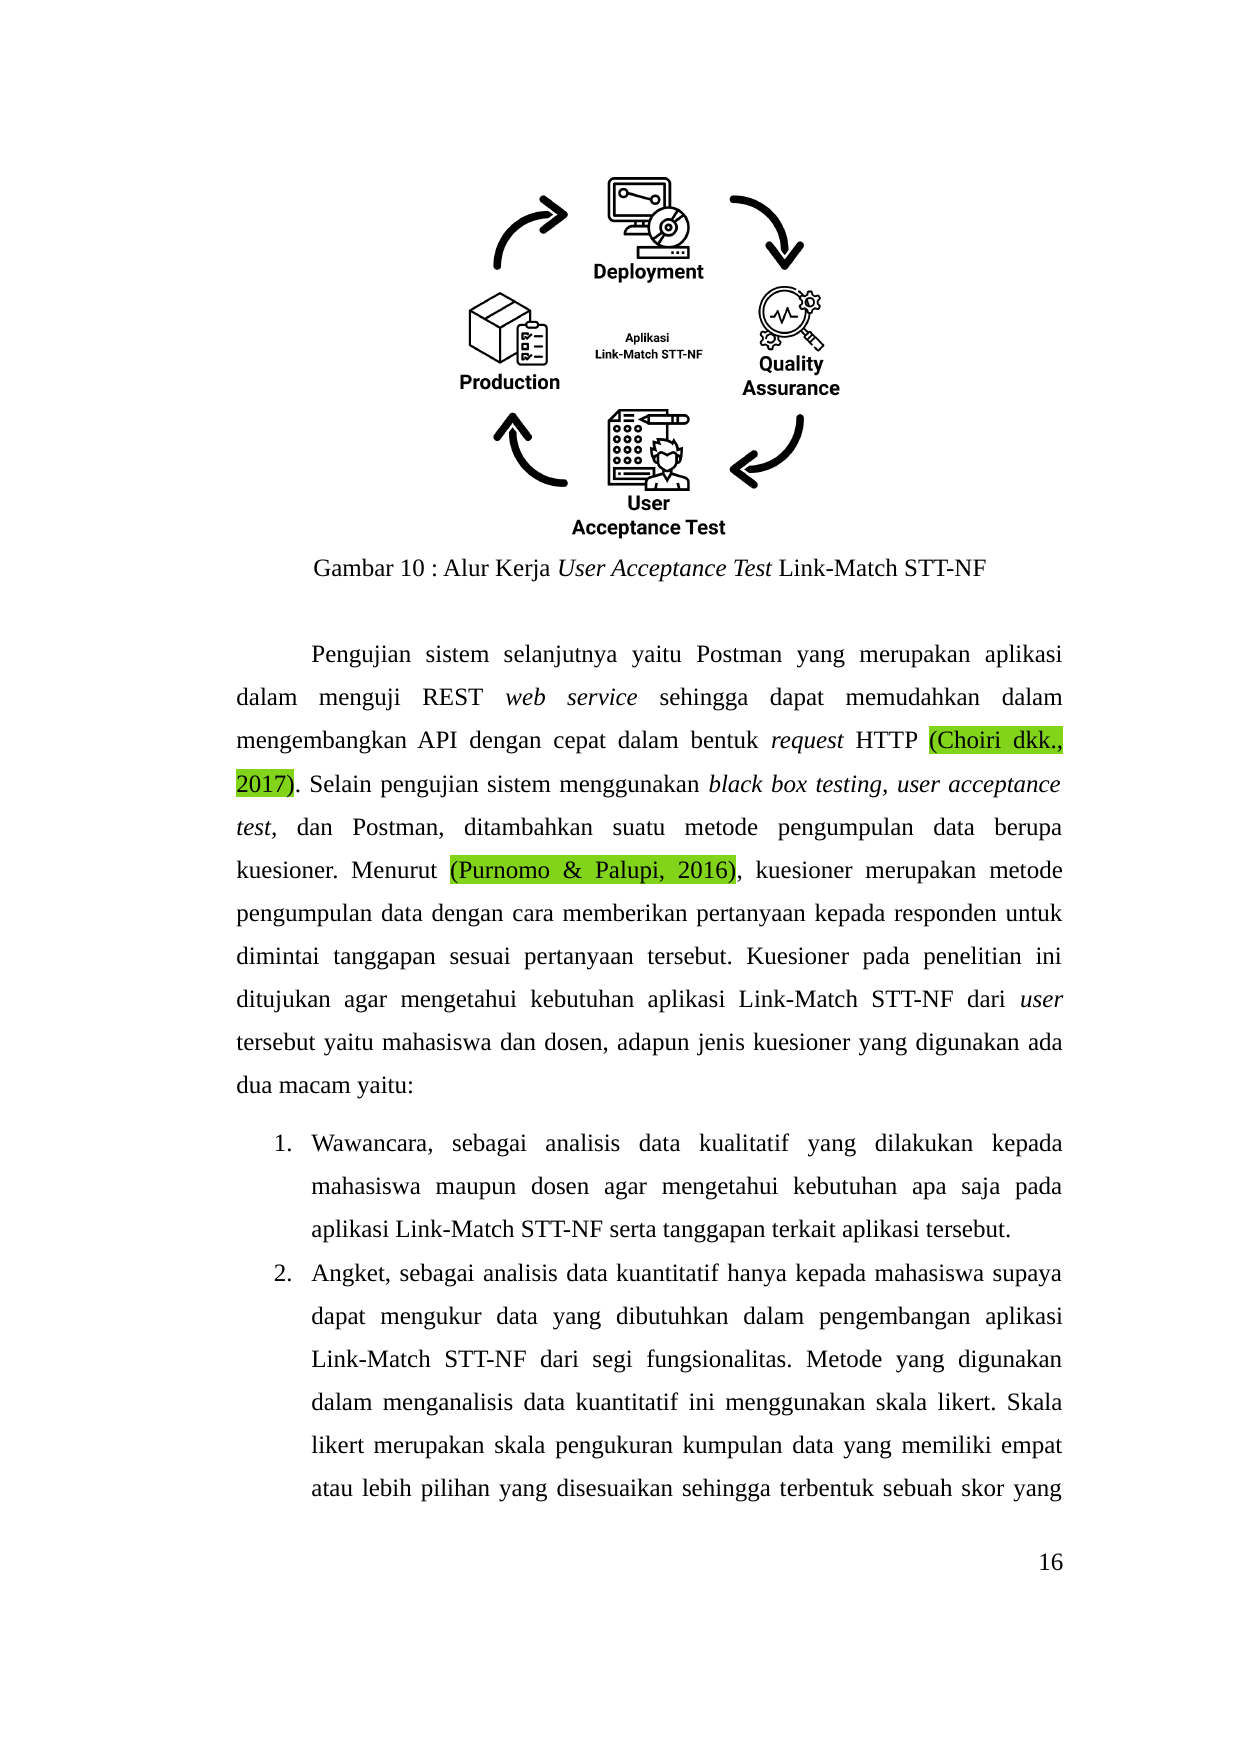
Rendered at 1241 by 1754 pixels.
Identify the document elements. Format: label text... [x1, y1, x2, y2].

list Wawancara, sebagai analisis data kualitatif yang dilakukan kepada mahasiswa maupun dosen agar mengetahui kebutuhan apa saja pada aplikasi Link-Match STT-NF serta tanggapan terkait aplikasi tersebut. [274, 1128, 1063, 1243]
text Pengujian sistem selanjutnya yaitu Postman yang merupakan aplikasi dalam menguji REST web service sehingga dapat memudahkan dalam mengembangkan API dengan cepat dalam bentuk request HTTP (Choiri dkk., 2017). Selain pengujian sistem menggunakan black box testing, user acceptance test, dan Postman, ditambahkan suatu metode pengumpulan data berupa kuesioner. Menurut (Purnomo & Palupi, 2016), kuesioner merupakan metode pengumpulan data dengan cara memberikan pertanyaan kepada responden untuk dimintai tanggapan sesuai pertanyaan tersebut. Kuesioner pada penelitian ini ditujukan agar mengetahui kebutuhan aplikasi Link-Match STT-NF dari user tersebut yaitu mahasiswa dan dosen, adapun jenis kuesioner yang digunakan ada dua macam yaitu: [236, 639, 1063, 1099]
picture [459, 177, 840, 539]
list Angket, sebagai analisis data kuantitatif hanya kepada mahasiswa supaya dapat mengukur data yang dibutuhkan dalam pengembangan aplikasi Link-Match STT-NF dari segi fungsionalitas. Metode yang digunakan dalam menganalisis data kuantitatif ini menggunakan skala likert. Skala likert merupakan skala pengukuran kumpulan data yang memiliki empat atau lebih pilihan yang disesuaikan sehingga terbentuk sebuah skor yang [274, 1258, 1063, 1502]
text Gambar 10 : Alur Kerja User Acceptance Test Link-Match STT-NF [236, 553, 1063, 582]
